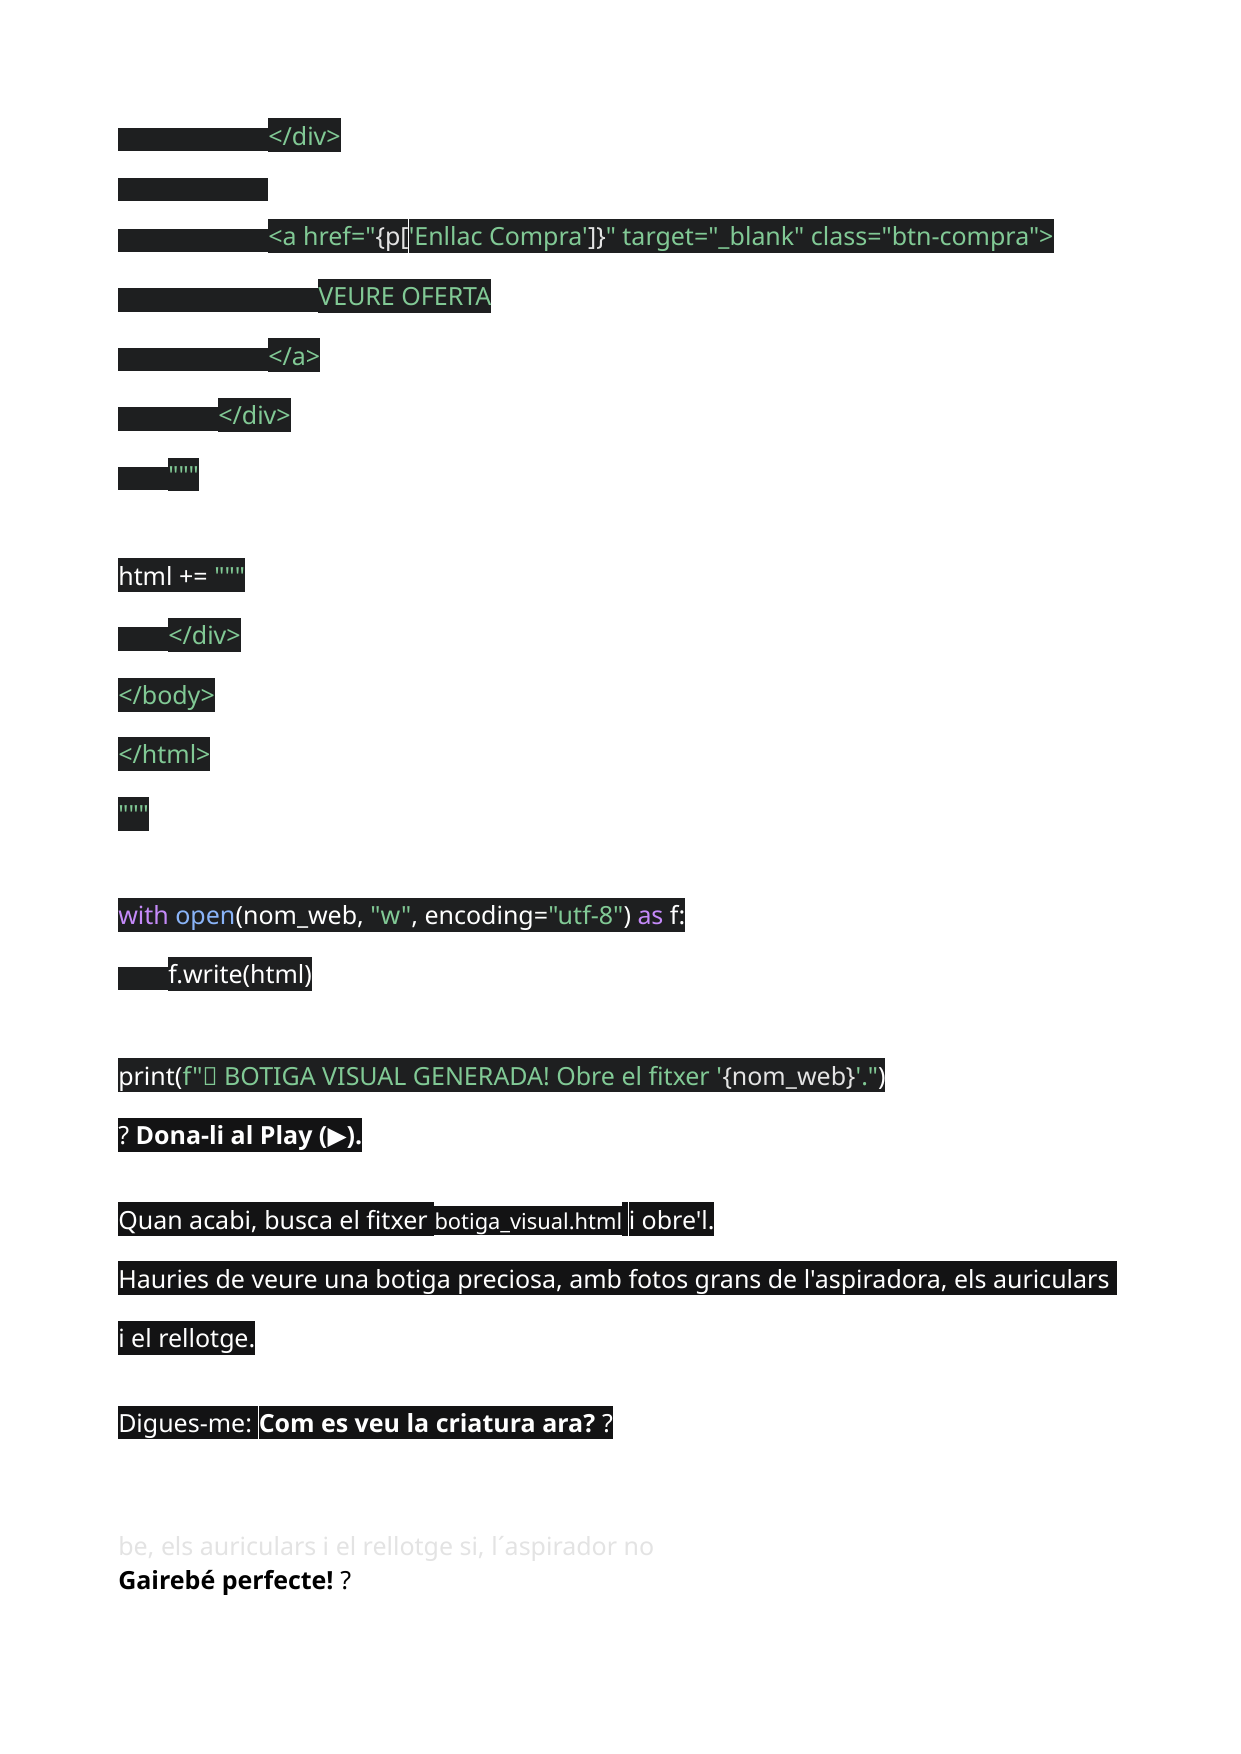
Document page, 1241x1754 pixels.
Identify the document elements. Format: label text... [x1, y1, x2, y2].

text with open(nom_web, "w", encoding="utf-8") as f: [118, 898, 1122, 932]
text Gairebé perfecte! ? [118, 1563, 1122, 1597]
text VEURE OFERTA [118, 279, 1122, 313]
text </div> [118, 618, 1122, 652]
text f.write(html) [118, 957, 1122, 991]
text Hauries de veure una botiga preciosa, amb fotos grans de l'aspiradora, els auriculars i el rellotge. [118, 1261, 1122, 1355]
text </body> [118, 677, 1122, 712]
text </html> [118, 737, 1122, 771]
text </div> [118, 398, 1122, 432]
text Digues-me: Com es veu la criatura ara? ? [118, 1406, 1122, 1439]
text html += """ [118, 558, 1122, 592]
text ? Dona-li al Play (▶️). [118, 1118, 1122, 1152]
text Quan acabi, busca el fitxer botiga_visual.html i obre'l. [118, 1202, 1122, 1236]
text """ [118, 797, 1122, 831]
text be, els auriculars i el rellotge si, l´aspirador no [118, 1519, 1122, 1563]
text """ [118, 457, 1122, 491]
text </a> [118, 338, 1122, 372]
text </div> [118, 118, 1122, 152]
text print(f"✨ BOTIGA VISUAL GENERADA! Obre el fitxer '{nom_web}'.") [118, 1058, 1122, 1092]
text <a href="{p['Enllac Compra']}" target="_blank" class="btn-compra"> [118, 219, 1122, 253]
